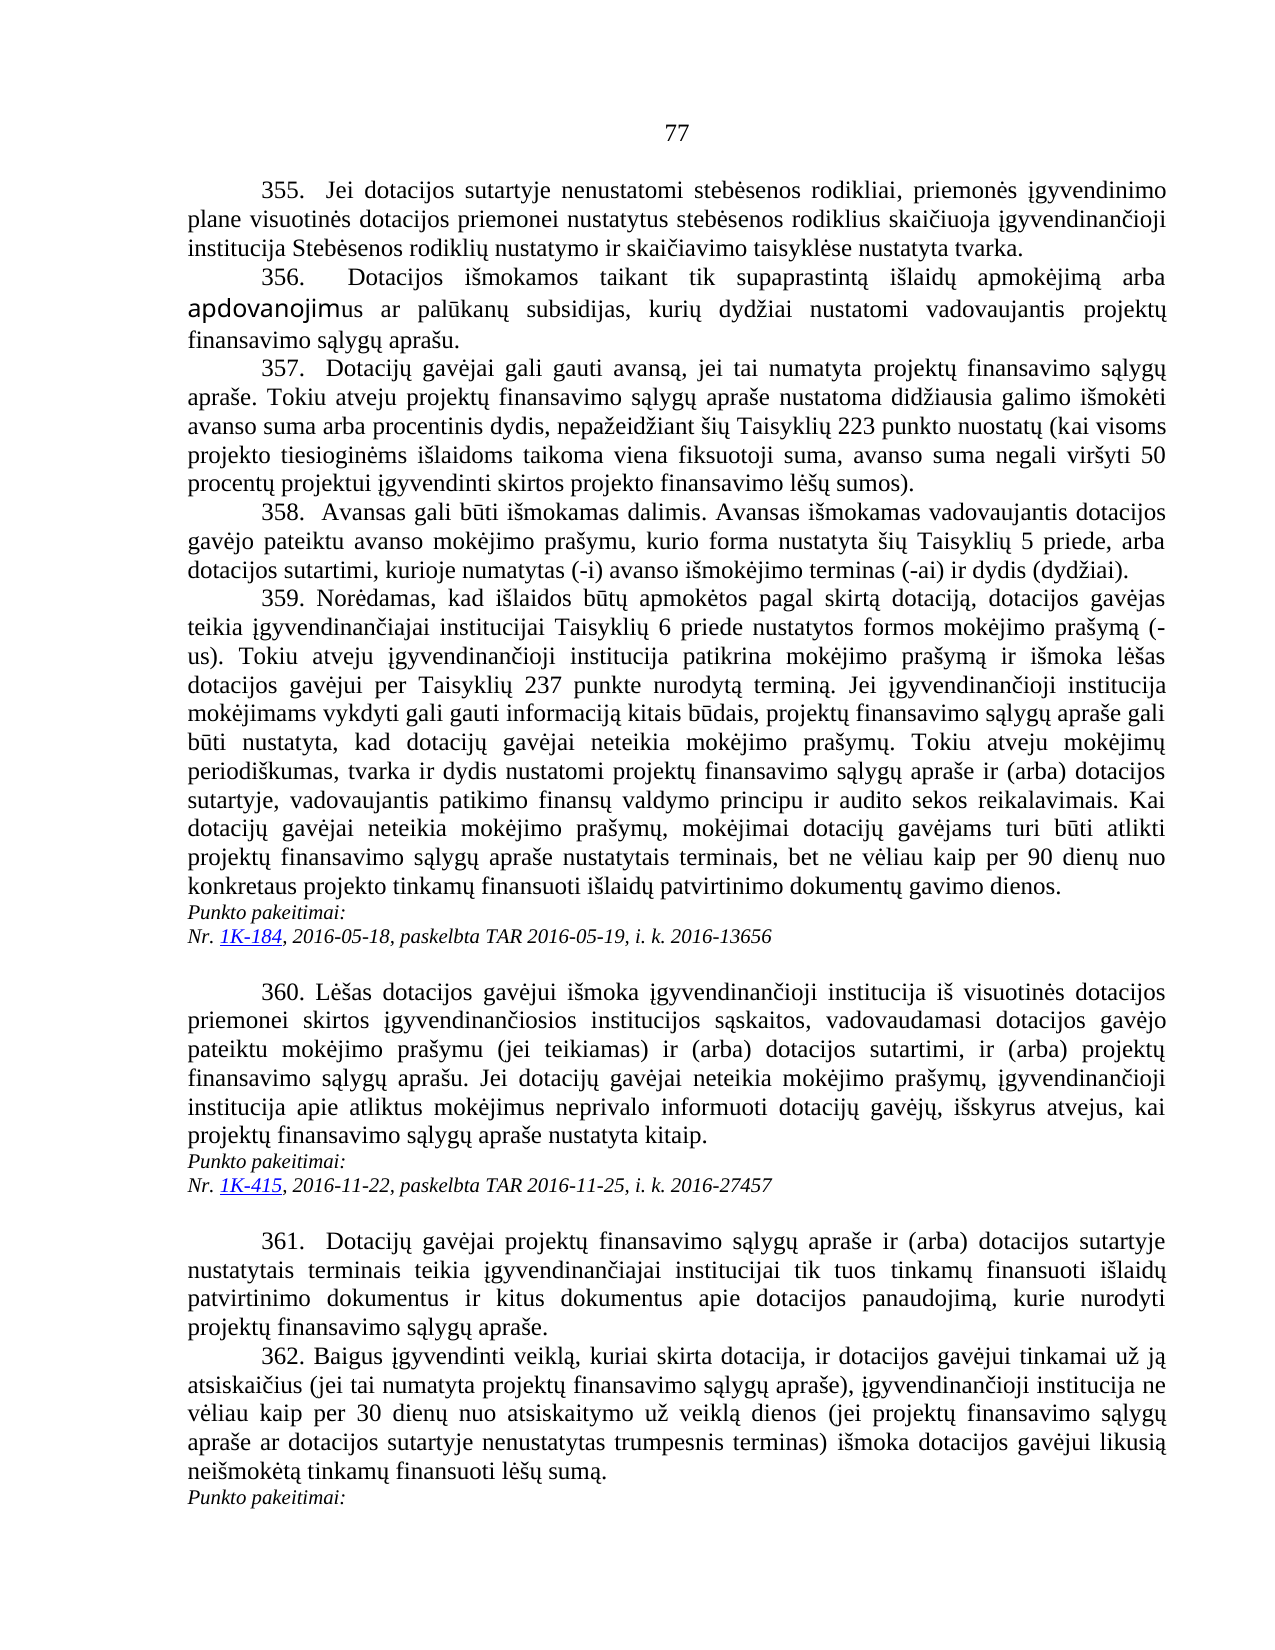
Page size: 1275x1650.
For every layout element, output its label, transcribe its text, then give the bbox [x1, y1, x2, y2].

text Punkto pakeitimai: [187, 1485, 1167, 1509]
text 359. Norėdamas, kad išlaidos būtų apmokėtos pagal skirtą dotaciją, dotacijos gavėjas teikia įgyvendinančiajai institucijai Taisyklių 6 priede nustatytos formos mokėjimo prašymą (-us). Tokiu atveju įgyvendinančioji institucija patikrina mokėjimo prašymą ir išmoka lėšas dotacijos gavėjui per Taisyklių 237 punkte nurodytą terminą. Jei įgyvendinančioji institucija mokėjimams vykdyti gali gauti informaciją kitais būdais, projektų finansavimo sąlygų apraše gali būti nustatyta, kad dotacijų gavėjai neteikia mokėjimo prašymų. Tokiu atveju mokėjimų periodiškumas, tvarka ir dydis nustatomi projektų finansavimo sąlygų apraše ir (arba) dotacijos sutartyje, vadovaujantis patikimo finansų valdymo principu ir audito sekos reikalavimais. Kai dotacijų gavėjai neteikia mokėjimo prašymų, mokėjimai dotacijų gavėjams turi būti atlikti projektų finansavimo sąlygų apraše nustatytais terminais, bet ne vėliau kaip per 90 dienų nuo konkretaus projekto tinkamų finansuoti išlaidų patvirtinimo dokumentų gavimo dienos. [187, 583, 1167, 900]
text 362. Baigus įgyvendinti veiklą, kuriai skirta dotacija, ir dotacijos gavėjui tinkamai už ją atsiskaičius (jei tai numatyta projektų finansavimo sąlygų apraše), įgyvendinančioji institucija ne vėliau kaip per 30 dienų nuo atsiskaitymo už veiklą dienos (jei projektų finansavimo sąlygų apraše ar dotacijos sutartyje nenustatytas trumpesnis terminas) išmoka dotacijos gavėjui likusią neišmokėtą tinkamų finansuoti lėšų sumą. [187, 1341, 1167, 1485]
text 360. Lėšas dotacijos gavėjui išmoka įgyvendinančioji institucija iš visuotinės dotacijos priemonei skirtos įgyvendinančiosios institucijos sąskaitos, vadovaudamasi dotacijos gavėjo pateiktu mokėjimo prašymu (jei teikiamas) ir (arba) dotacijos sutartimi, ir (arba) projektų finansavimo sąlygų aprašu. Jei dotacijų gavėjai neteikia mokėjimo prašymų, įgyvendinančioji institucija apie atliktus mokėjimus neprivalo informuoti dotacijų gavėjų, išskyrus atvejus, kai projektų finansavimo sąlygų apraše nustatyta kitaip. [187, 977, 1167, 1149]
text 358. Avansas gali būti išmokamas dalimis. Avansas išmokamas vadovaujantis dotacijos gavėjo pateiktu avanso mokėjimo prašymu, kurio forma nustatyta šių Taisyklių 5 priede, arba dotacijos sutartimi, kurioje numatytas (-i) avanso išmokėjimo terminas (-ai) ir dydis (dydžiai). [187, 497, 1167, 583]
text 361. Dotacijų gavėjai projektų finansavimo sąlygų apraše ir (arba) dotacijos sutartyje nustatytais terminais teikia įgyvendinančiajai institucijai tik tuos tinkamų finansuoti išlaidų patvirtinimo dokumentus ir kitus dokumentus apie dotacijos panaudojimą, kurie nurodyti projektų finansavimo sąlygų apraše. [187, 1226, 1167, 1341]
text Nr. 1K-415, 2016-11-22, paskelbta TAR 2016-11-25, i. k. 2016-27457 [187, 1173, 1167, 1197]
text Punkto pakeitimai: [187, 1149, 1167, 1173]
text 355. Jei dotacijos sutartyje nenustatomi stebėsenos rodikliai, priemonės įgyvendinimo plane visuotinės dotacijos priemonei nustatytus stebėsenos rodiklius skaičiuoja įgyvendinančioji institucija Stebėsenos rodiklių nustatymo ir skaičiavimo taisyklėse nustatyta tvarka. [187, 176, 1167, 262]
text Nr. 1K-184, 2016-05-18, paskelbta TAR 2016-05-19, i. k. 2016-13656 [187, 924, 1167, 948]
text 356. Dotacijos išmokamos taikant tik supaprastintą išlaidų apmokėjimą arba apdovanojimus ar palūkanų subsidijas, kurių dydžiai nustatomi vadovaujantis projektų finansavimo sąlygų aprašu. [187, 262, 1167, 353]
text 357. Dotacijų gavėjai gali gauti avansą, jei tai numatyta projektų finansavimo sąlygų apraše. Tokiu atveju projektų finansavimo sąlygų apraše nustatoma didžiausia galimo išmokėti avanso suma arba procentinis dydis, nepažeidžiant šių Taisyklių 223 punkto nuostatų (kai visoms projekto tiesioginėms išlaidoms taikoma viena fiksuotoji suma, avanso suma negali viršyti 50 procentų projektui įgyvendinti skirtos projekto finansavimo lėšų sumos). [187, 353, 1167, 497]
text Punkto pakeitimai: [187, 900, 1167, 924]
